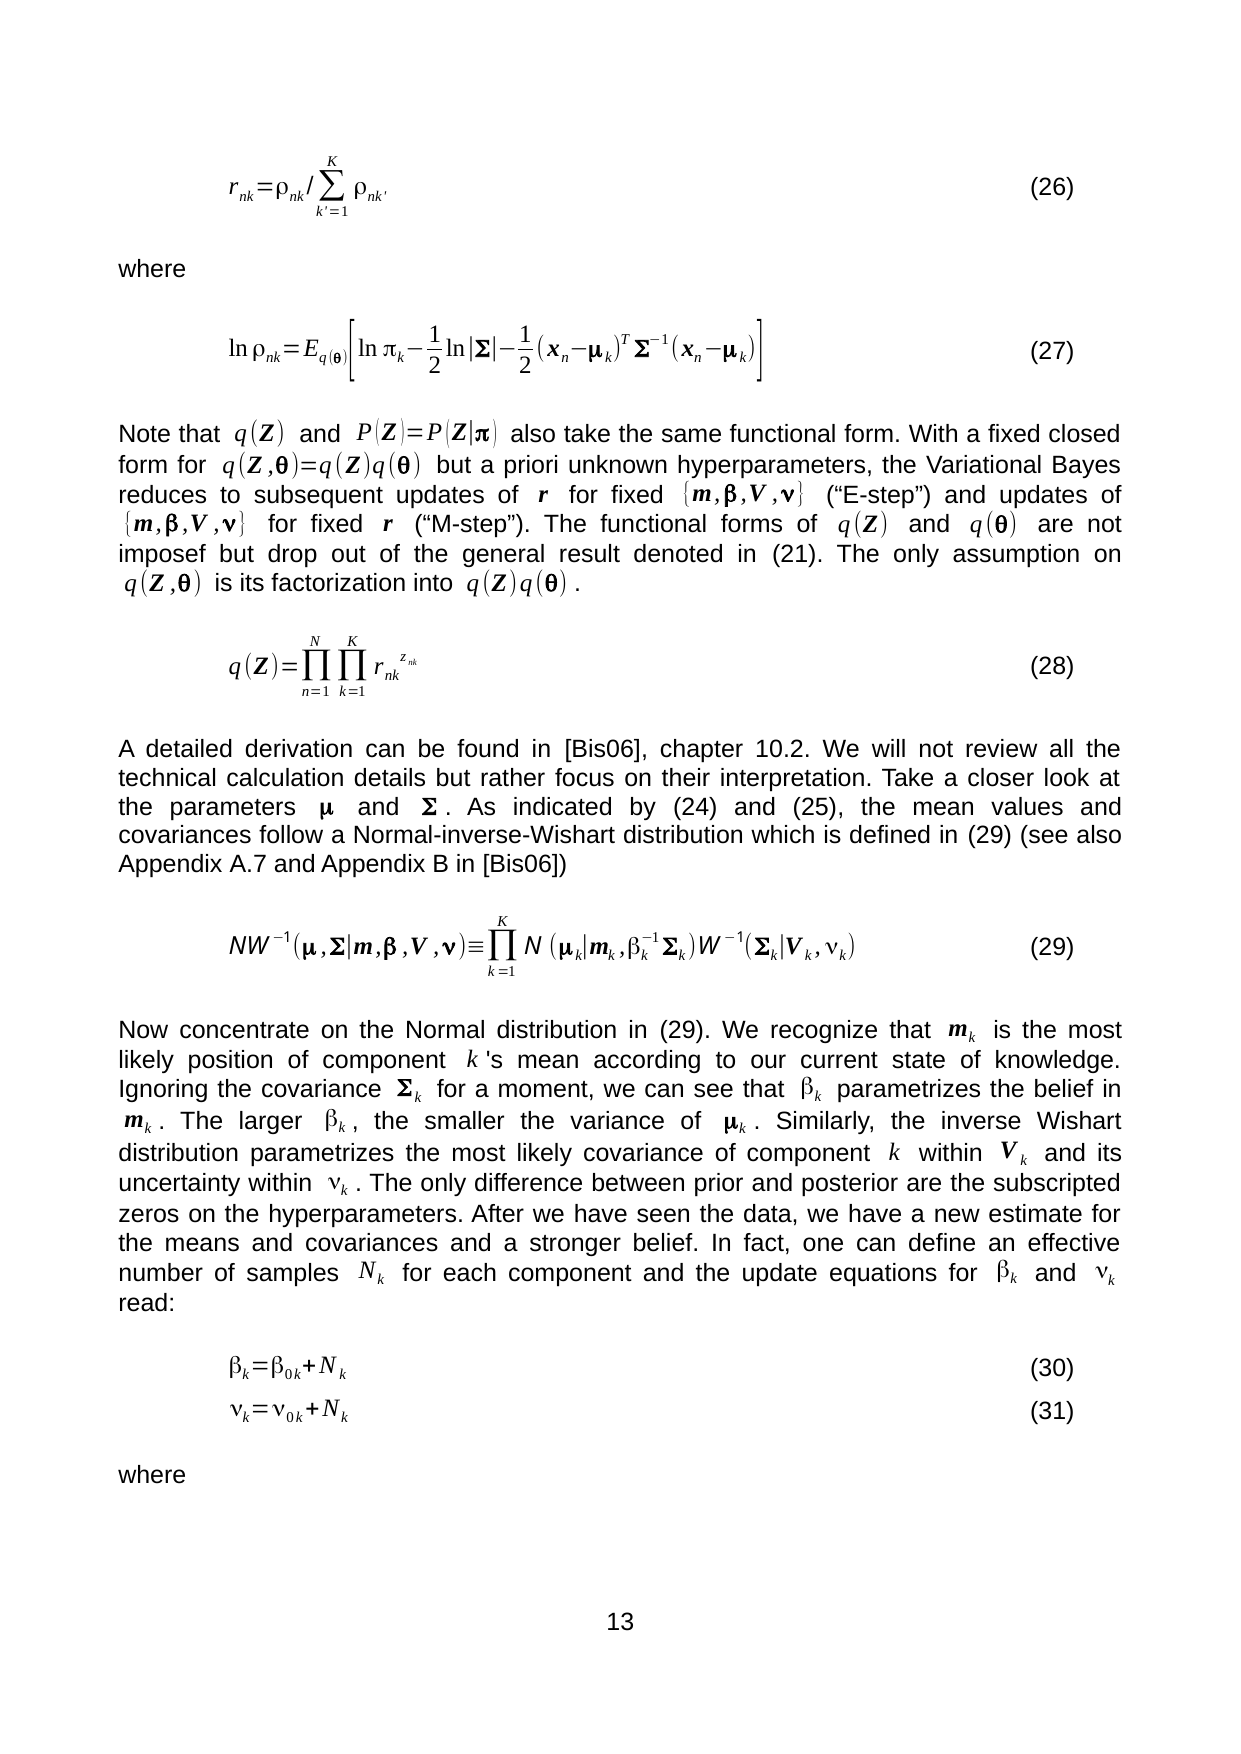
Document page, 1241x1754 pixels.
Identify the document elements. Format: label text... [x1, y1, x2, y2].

table_header [217, 312, 1024, 388]
text where [118, 1461, 1122, 1489]
table_header [217, 1389, 1024, 1432]
table_header (26) [1024, 147, 1123, 226]
table_header (30) [1024, 1346, 1123, 1389]
table_header [118, 312, 217, 388]
text A detailed derivation can be found in [Bis06], chapter 10.2. We will not review all the technical calculation details but rather focus on their interpretation. Take a closer look at the parameters and . As indicated by (24) and (25), the mean values and covariances follow a Normal-inverse-Wishart distribution which is defined in (29) (see also Appendix A.7 and Appendix B in [Bis06]) [118, 734, 1122, 878]
table_header [217, 906, 1024, 985]
table_header [118, 906, 217, 985]
table_header (28) [1024, 626, 1123, 705]
table_header [217, 147, 1024, 226]
table_header (31) [1024, 1389, 1123, 1432]
table_header [118, 626, 217, 705]
text where [118, 254, 1122, 283]
table_header [118, 147, 217, 226]
table_header [217, 1346, 1024, 1389]
table_header [118, 1346, 217, 1389]
text Note that and also take the same functional form. With a fixed closed form for but a priori unknown hyperparameters, the Variational Bayes reduces to subsequent updates of for fixed (“E-step”) and updates of for fixed (“M-step”). The functional forms of and are not imposef but drop out of the general result denoted in (21). The only assumption on is its factorization into . [118, 417, 1122, 598]
text Now concentrate on the Normal distribution in (29). We recognize that is the most likely position of component 's mean according to our current state of knowledge. Ignoring the covariance for a moment, we can see that parametrizes the belief in . The larger , the smaller the variance of . Similarly, the inverse Wishart distribution parametrizes the most likely covariance of component within and its uncertainty within . The only difference between prior and posterior are the subscripted zeros on the hyperparameters. After we have seen the data, we have a new estimate for the means and covariances and a stronger belief. In fact, one can define an effective number of samples for each component and the update equations for and read: [118, 1014, 1122, 1317]
table_header [118, 1389, 217, 1432]
table_header [217, 626, 1024, 705]
table_header (29) [1024, 906, 1123, 985]
table_header (27) [1024, 312, 1123, 388]
